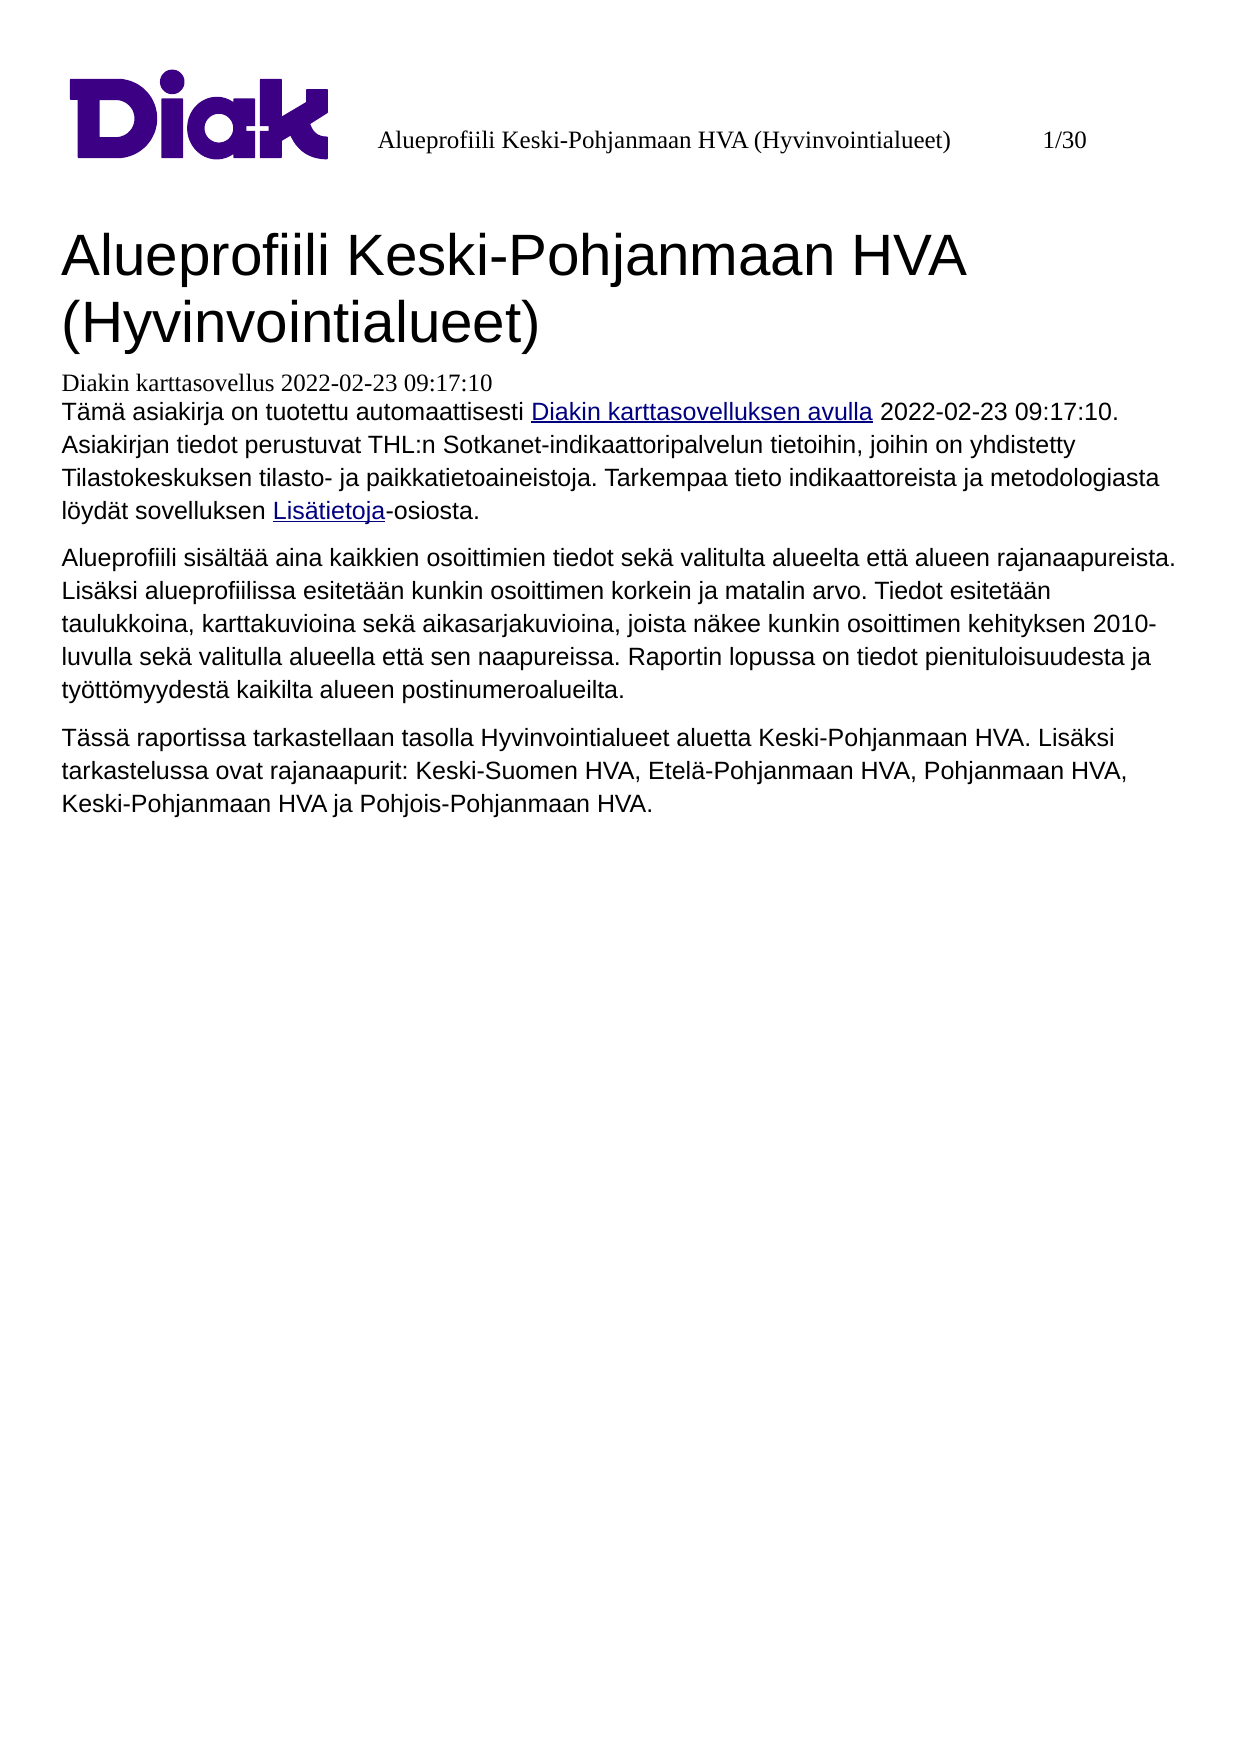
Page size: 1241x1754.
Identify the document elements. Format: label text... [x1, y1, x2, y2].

title Alueprofiili Keski-Pohjanmaan HVA (Hyvinvointialueet) [61, 221, 1179, 355]
text Diakin karttasovellus 2022-02-23 09:17:10 [61, 368, 1179, 397]
text Alueprofiili sisältää aina kaikkien osoittimien tiedot sekä valitulta alueelta että alueen rajanaapureista. Lisäksi alueprofiilissa esitetään kunkin osoittimen korkein ja matalin arvo. Tiedot esitetään taulukkoina, karttakuvioina sekä aikasarjakuvioina, joista näkee kunkin osoittimen kehityksen 2010-luvulla sekä valitulla alueella että sen naapureissa. Raportin lopussa on tiedot pienituloisuudesta ja työttömyydestä kaikilta alueen postinumeroalueilta. [61, 543, 1179, 704]
text Tässä raportissa tarkastellaan tasolla Hyvinvointialueet aluetta Keski-Pohjanmaan HVA. Lisäksi tarkastelussa ovat rajanaapurit: Keski-Suomen HVA, Etelä-Pohjanmaan HVA, Pohjanmaan HVA, Keski-Pohjanmaan HVA ja Pohjois-Pohjanmaan HVA. [61, 723, 1179, 818]
text Tämä asiakirja on tuotettu automaattisesti Diakin karttasovelluksen avulla 2022-02-23 09:17:10. Asiakirjan tiedot perustuvat THL:n Sotkanet-indikaattoripalvelun tietoihin, joihin on yhdistetty Tilastokeskuksen tilasto- ja paikkatietoaineistoja. Tarkempaa tieto indikaattoreista ja metodologiasta löydät sovelluksen Lisätietoja-osiosta. [61, 397, 1179, 524]
